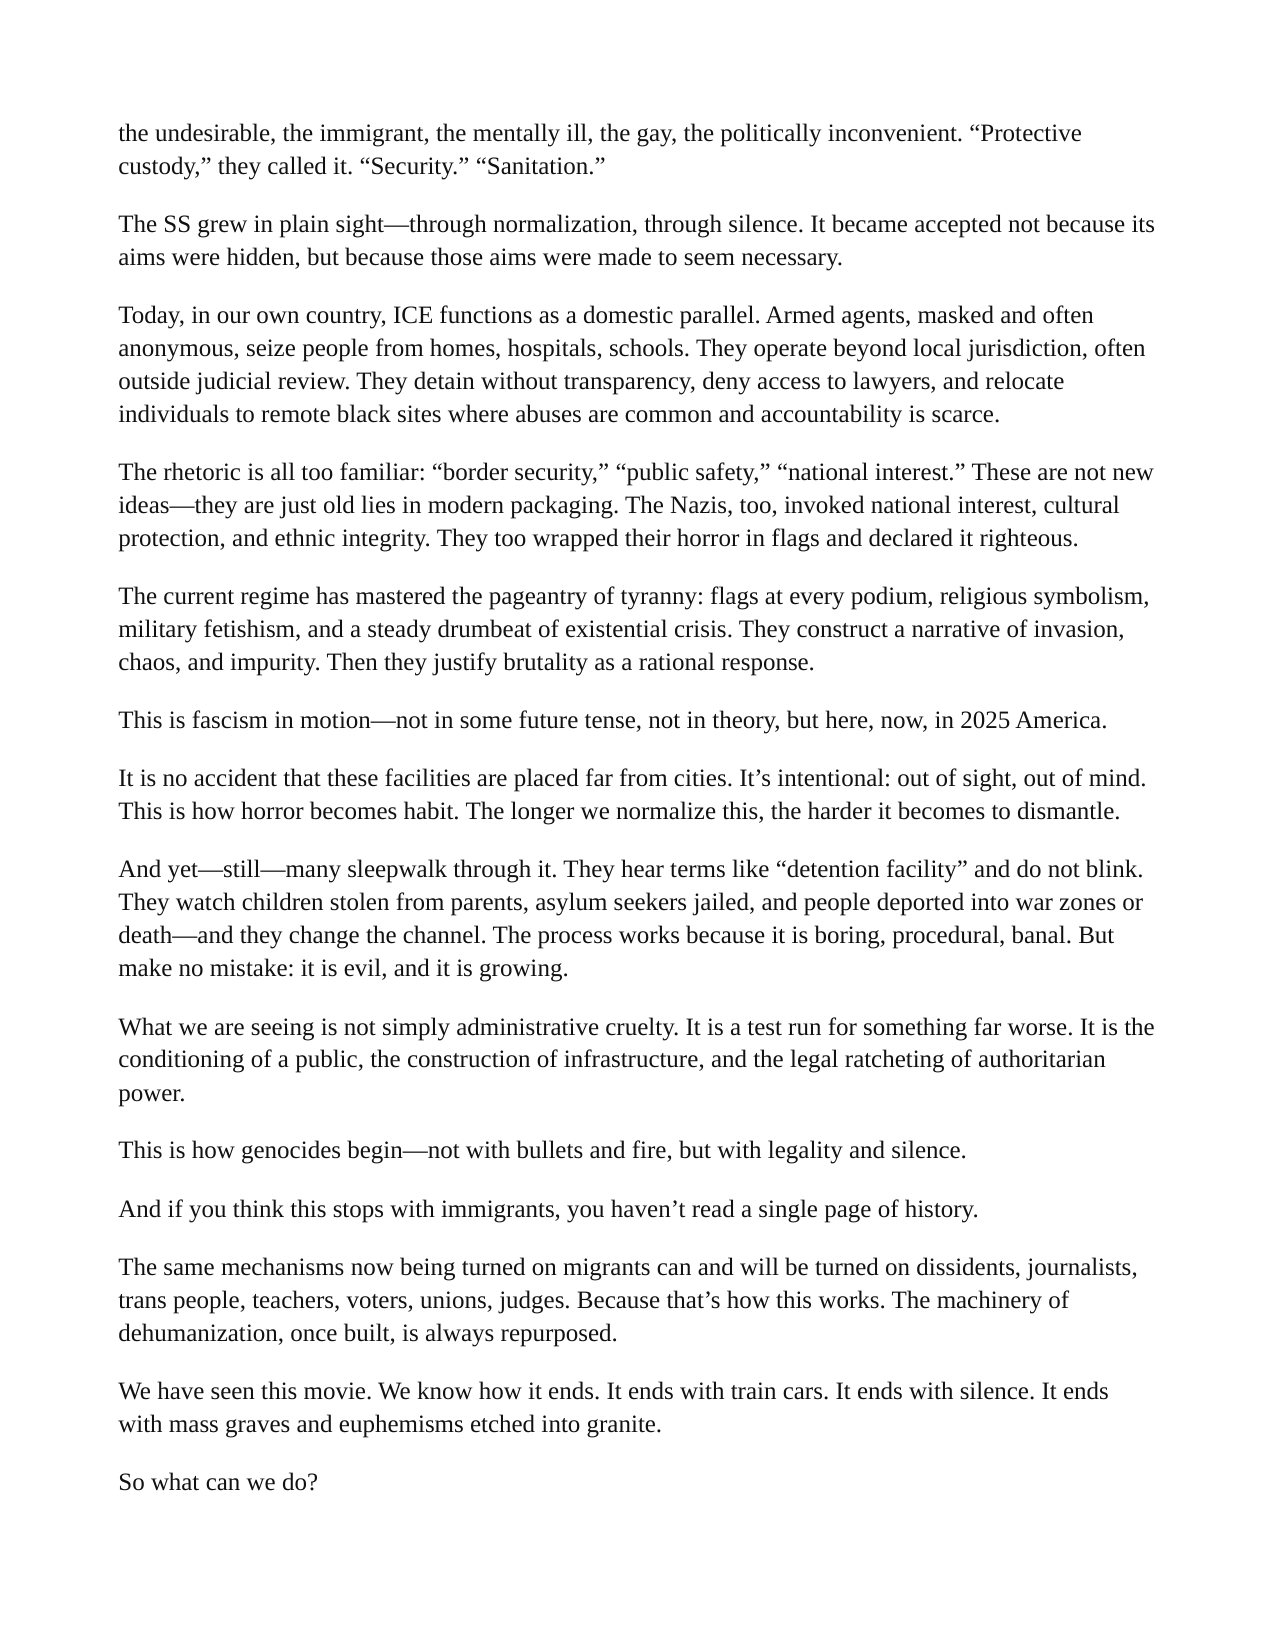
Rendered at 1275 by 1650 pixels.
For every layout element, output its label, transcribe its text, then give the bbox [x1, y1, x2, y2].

text The same mechanisms now being turned on migrants can and will be turned on dissidents, journalists, trans people, teachers, voters, unions, judges. Because that’s how this works. The machinery of dehumanization, once built, is always repurposed. [118, 1252, 1157, 1346]
text The SS grew in plain sight—through normalization, through silence. It became accepted not because its aims were hidden, but because those aims were made to seem necessary. [118, 209, 1157, 271]
text the undesirable, the immigrant, the mentally ill, the gay, the politically inconvenient. “Protective custody,” they called it. “Security.” “Sanitation.” [118, 118, 1157, 180]
text This is how genocides begin—not with bullets and fire, but with legality and silence. [118, 1136, 1157, 1164]
text We have seen this movie. We know how it ends. It ends with train cars. It ends with silence. It ends with mass graves and euphemisms etched into granite. [118, 1376, 1157, 1437]
text It is no accident that these facilities are placed far from cities. It’s intentional: out of sight, out of mind. This is how horror becomes habit. The longer we normalize this, the harder it becomes to dismantle. [118, 763, 1157, 825]
text Today, in our own country, ICE functions as a domestic parallel. Armed agents, masked and often anonymous, seize people from homes, hospitals, schools. They operate beyond local jurisdiction, often outside judicial review. They detain without transparency, deny access to lawyers, and relocate individuals to remote black sites where abuses are common and accountability is scarce. [118, 300, 1157, 428]
text This is fascism in motion—not in some future tense, not in theory, but here, now, in 2025 America. [118, 705, 1157, 734]
text And if you think this stops with immigrants, you haven’t read a single page of history. [118, 1194, 1157, 1222]
text The current regime has mastered the pageantry of tyranny: flags at every podium, religious symbolism, military fetishism, and a steady drumbeat of existential crisis. They construct a narrative of invasion, chaos, and impurity. Then they justify brutality as a rational response. [118, 581, 1157, 676]
text And yet—still—many sleepwalk through it. They hear terms like “detention facility” and do not blink. They watch children stolen from parents, asylum seekers jailed, and people deported into war zones or death—and they change the channel. The process works because it is boring, procedural, banal. But make no mistake: it is evil, and it is growing. [118, 854, 1157, 982]
text What we are seeing is not simply administrative cruelty. It is a test run for something far worse. It is the conditioning of a public, the construction of infrastructure, and the legal ratcheting of authoritarian power. [118, 1012, 1157, 1106]
text The rhetoric is all too familiar: “border security,” “public safety,” “national interest.” These are not new ideas—they are just old lies in modern packaging. The Nazis, too, invoked national interest, cultural protection, and ethnic integrity. They too wrapped their horror in flags and declared it righteous. [118, 457, 1157, 552]
text So what can we do? [118, 1467, 1157, 1496]
